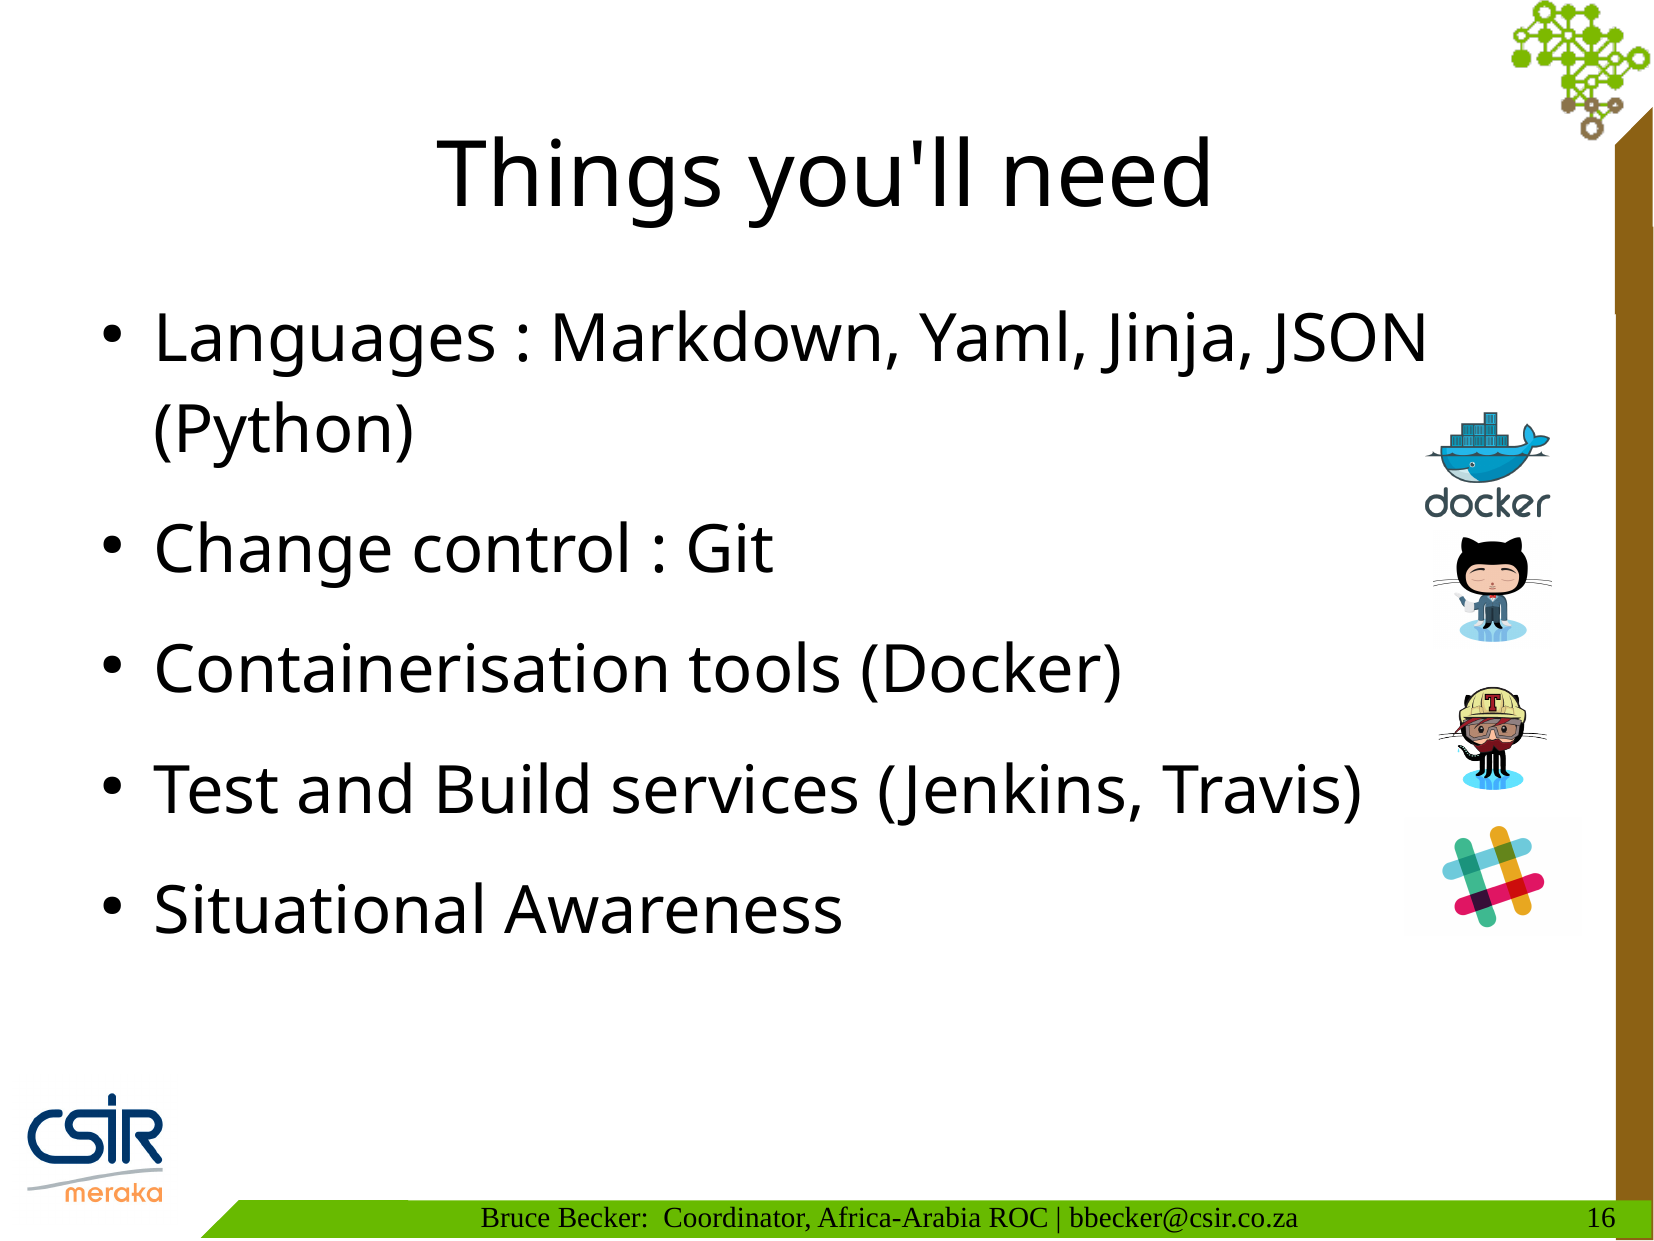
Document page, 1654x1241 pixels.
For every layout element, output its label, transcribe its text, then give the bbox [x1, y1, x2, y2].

picture [12, 1074, 178, 1225]
picture [1404, 817, 1582, 936]
list Languages : Markdown, Yaml, Jinja, JSON (Python) Change control : Git Containerisation tools (Docker) Test and Build services (Jenkins, Travis) Situational Awareness [82, 290, 1571, 1010]
picture [1432, 680, 1553, 800]
picture [1503, 0, 1654, 144]
picture [1433, 530, 1552, 650]
title Things you'll need [82, 67, 1571, 275]
picture [1417, 406, 1561, 526]
